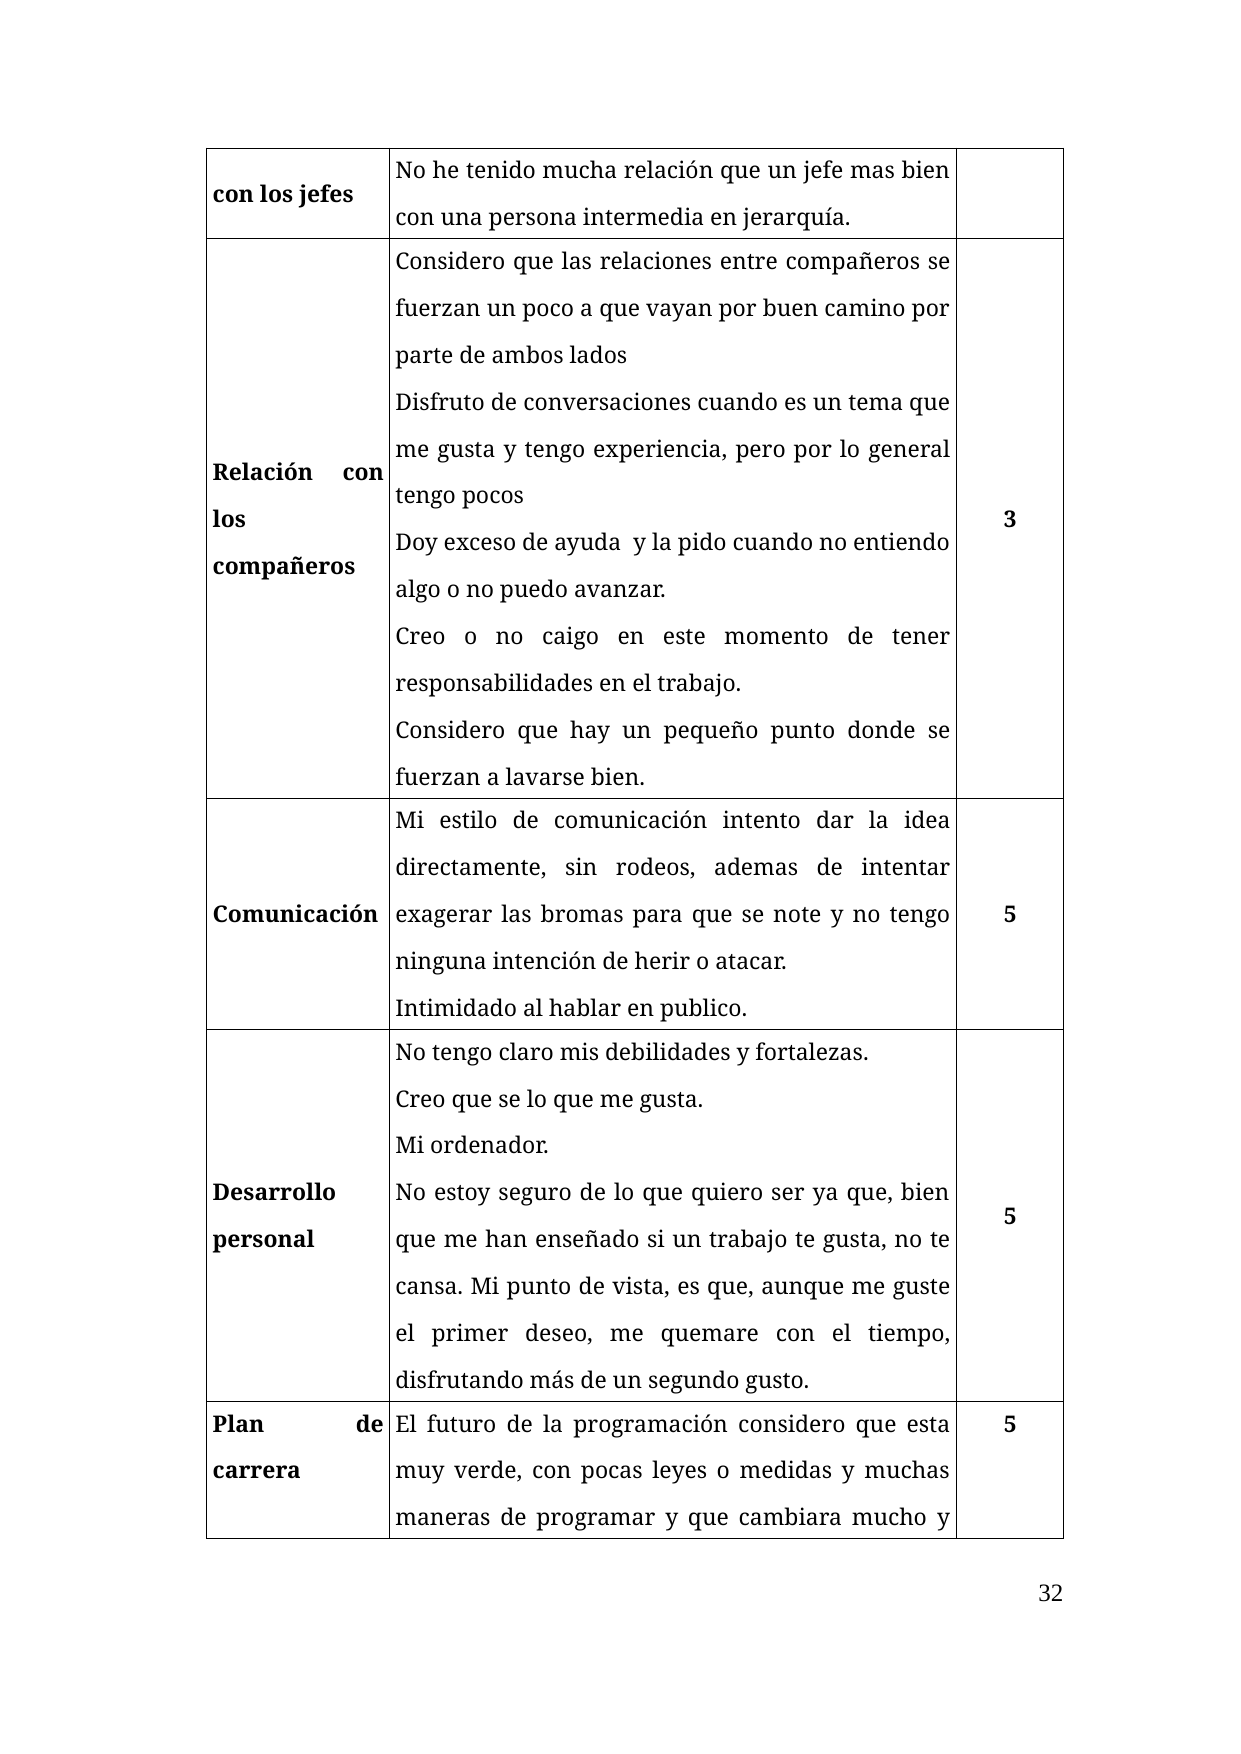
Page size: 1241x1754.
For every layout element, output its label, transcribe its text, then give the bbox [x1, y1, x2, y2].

table_cell Considero que las relaciones entre compañeros se fuerzan un poco a que vayan por buen camino por parte de ambos lados Disfruto de conversaciones cuando es un tema que me gusta y tengo experiencia, pero por lo general tengo pocos Doy exceso de ayuda y la pido cuando no entiendo algo o no puedo avanzar. Creo o no caigo en este momento de tener responsabilidades en el trabajo. Considero que hay un pequeño punto donde se fuerzan a lavarse bien. [390, 239, 956, 798]
table_cell 3 [957, 239, 1063, 798]
table_cell con los jefes [207, 149, 389, 238]
table_cell 5 [957, 1030, 1063, 1401]
table_cell 5 [957, 799, 1063, 1029]
table_cell Mi estilo de comunicación intento dar la idea directamente, sin rodeos, ademas de intentar exagerar las bromas para que se note y no tengo ninguna intención de herir o atacar. Intimidado al hablar en publico. [390, 799, 956, 1029]
table_cell No tengo claro mis debilidades y fortalezas. Creo que se lo que me gusta. Mi ordenador. No estoy seguro de lo que quiero ser ya que, bien que me han enseñado si un trabajo te gusta, no te cansa. Mi punto de vista, es que, aunque me guste el primer deseo, me quemare con el tiempo, disfrutando más de un segundo gusto. [390, 1030, 956, 1401]
table_cell 5 [957, 1402, 1063, 1538]
table_cell El futuro de la programación considero que esta muy verde, con pocas leyes o medidas y muchas maneras de programar y que cambiara mucho y [390, 1402, 956, 1538]
table_cell Comunicación [207, 799, 389, 1029]
table_cell Desarrollo personal [207, 1030, 389, 1401]
table_cell Relación con los compañeros [207, 239, 389, 798]
table_cell No he tenido mucha relación que un jefe mas bien con una persona intermedia en jerarquía. [390, 149, 956, 238]
table_cell [957, 149, 1063, 238]
table_cell Plan de carrera [207, 1402, 389, 1538]
